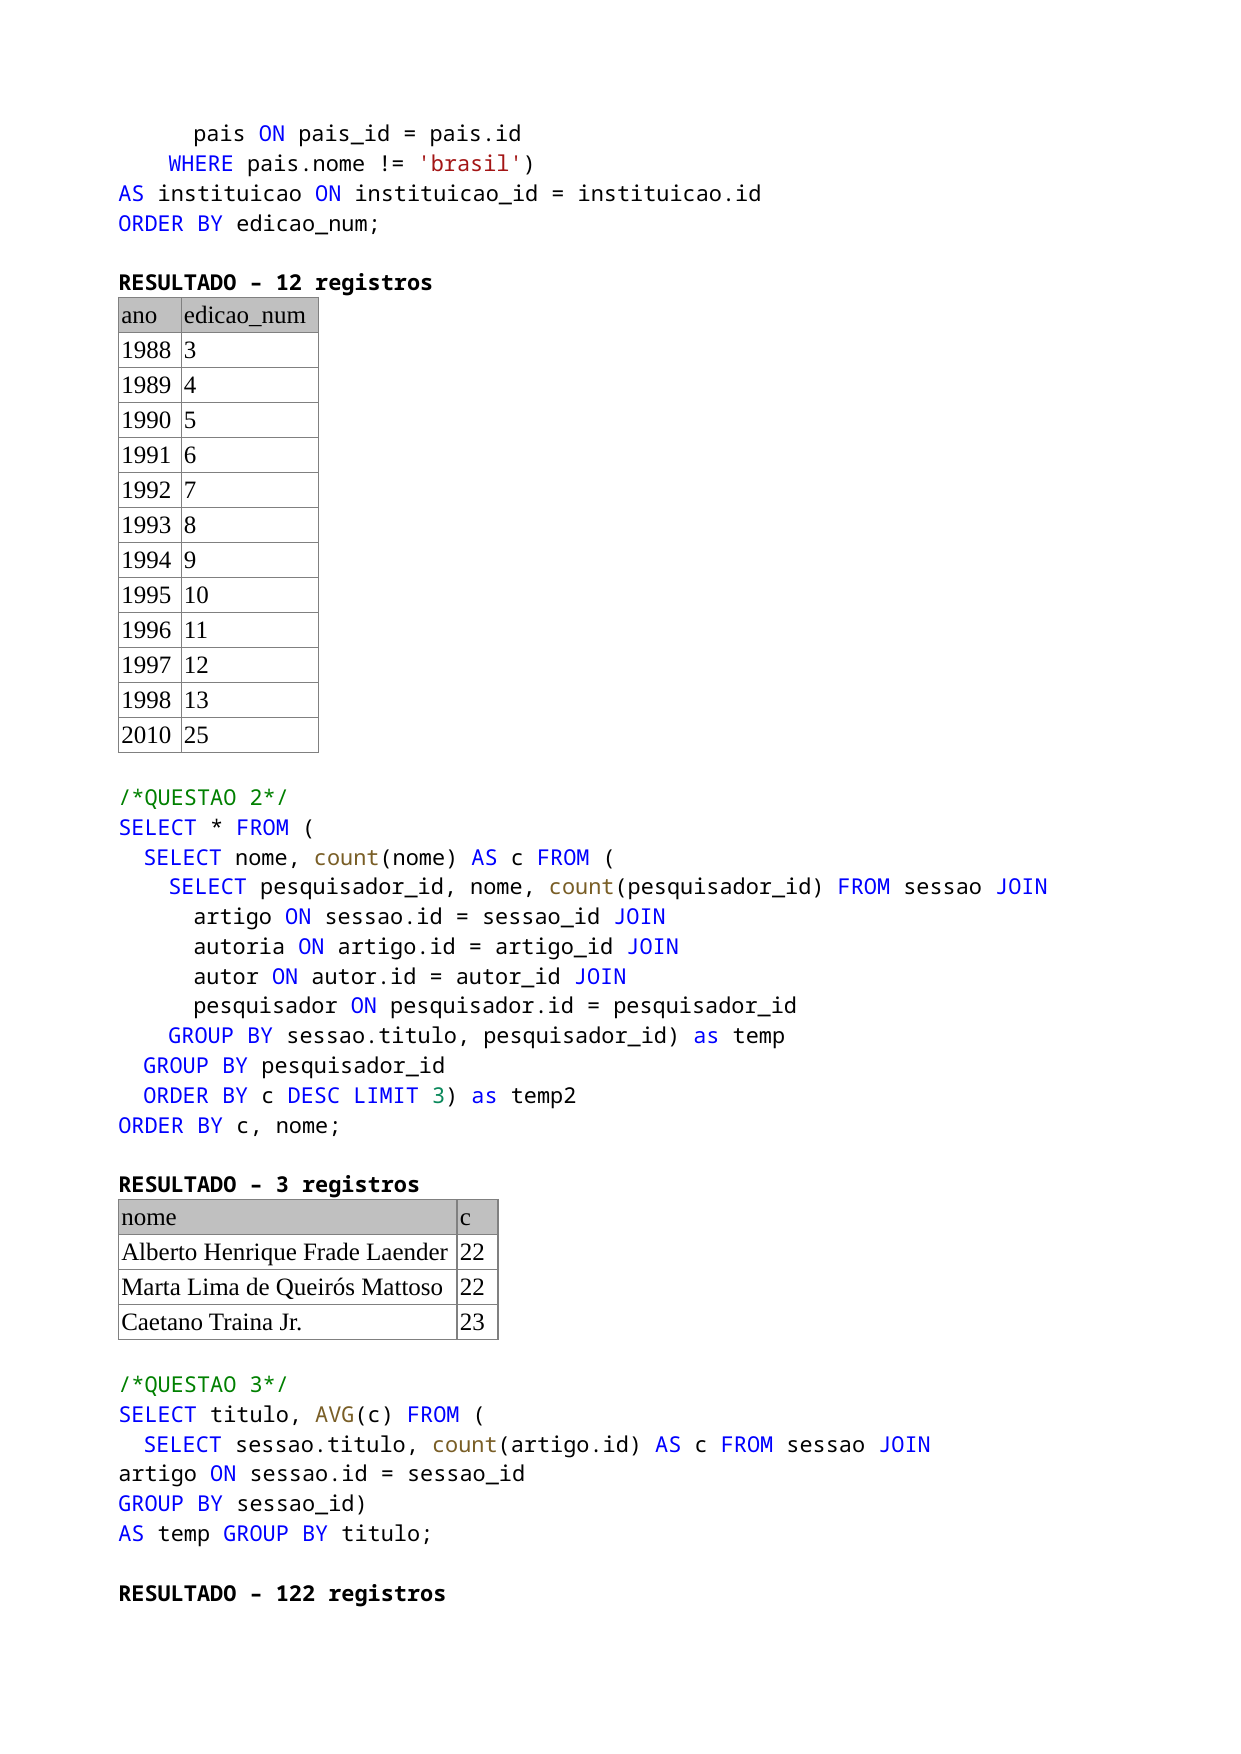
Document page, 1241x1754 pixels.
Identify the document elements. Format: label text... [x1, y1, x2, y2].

table_cell 1993 [119, 508, 181, 542]
table_cell 1994 [119, 543, 181, 577]
text AS instituicao ON instituicao_id = instituicao.id [118, 178, 1122, 207]
table_cell 2010 [119, 718, 181, 752]
text artigo ON sessao.id = sessao_id JOIN [118, 901, 1122, 931]
text autoria ON artigo.id = artigo_id JOIN [118, 931, 1122, 961]
table_cell 7 [182, 473, 318, 507]
text GROUP BY pesquisador_id [118, 1050, 1122, 1080]
table_cell 5 [182, 403, 318, 437]
text SELECT * FROM ( [118, 812, 1122, 842]
text AS temp GROUP BY titulo; [118, 1518, 1122, 1548]
table_cell 25 [182, 718, 318, 752]
text SELECT nome, count(nome) AS c FROM ( [118, 842, 1122, 871]
table_cell 9 [182, 543, 318, 577]
table_cell 10 [182, 578, 318, 612]
table_header nome [119, 1200, 456, 1234]
table_cell 12 [182, 648, 318, 682]
table_cell 1997 [119, 648, 181, 682]
text SELECT sessao.titulo, count(artigo.id) AS c FROM sessao JOIN [118, 1429, 1122, 1458]
text GROUP BY sessao.titulo, pesquisador_id) as temp [118, 1020, 1122, 1050]
table_cell Alberto Henrique Frade Laender [119, 1235, 456, 1269]
text SELECT pesquisador_id, nome, count(pesquisador_id) FROM sessao JOIN [118, 871, 1122, 901]
text GROUP BY sessao_id) [118, 1488, 1122, 1518]
table_header ano [119, 298, 181, 332]
text ORDER BY c DESC LIMIT 3) as temp2 [118, 1080, 1122, 1110]
table_cell 22 [458, 1270, 497, 1304]
text ORDER BY c, nome; [118, 1110, 1122, 1139]
text RESULTADO – 122 registros [118, 1577, 1122, 1607]
table_header c [458, 1200, 497, 1234]
table_cell Marta Lima de Queirós Mattoso [119, 1270, 456, 1304]
table_cell 1991 [119, 438, 181, 472]
table_cell 13 [182, 683, 318, 717]
table_cell Caetano Traina Jr. [119, 1305, 456, 1339]
text pais ON pais_id = pais.id [118, 118, 1122, 148]
table_cell 4 [182, 368, 318, 402]
table_cell 1998 [119, 683, 181, 717]
table_cell 23 [458, 1305, 497, 1339]
table_cell 22 [458, 1235, 497, 1269]
text /*QUESTAO 2*/ [118, 782, 1122, 812]
table_cell 1996 [119, 613, 181, 647]
table_cell 3 [182, 333, 318, 367]
text artigo ON sessao.id = sessao_id [118, 1458, 1122, 1488]
table_cell 1988 [119, 333, 181, 367]
table_cell 6 [182, 438, 318, 472]
text ORDER BY edicao_num; [118, 207, 1122, 237]
text SELECT titulo, AVG(c) FROM ( [118, 1399, 1122, 1429]
text RESULTADO – 12 registros [118, 267, 1122, 297]
table_cell 1989 [119, 368, 181, 402]
text WHERE pais.nome != 'brasil') [118, 148, 1122, 178]
table_cell 1995 [119, 578, 181, 612]
table_cell 11 [182, 613, 318, 647]
text /*QUESTAO 3*/ [118, 1369, 1122, 1399]
table_cell 1992 [119, 473, 181, 507]
table_cell 1990 [119, 403, 181, 437]
table_header edicao_num [182, 298, 318, 332]
text RESULTADO – 3 registros [118, 1169, 1122, 1199]
text pesquisador ON pesquisador.id = pesquisador_id [118, 991, 1122, 1020]
table_cell 8 [182, 508, 318, 542]
text autor ON autor.id = autor_id JOIN [118, 961, 1122, 991]
